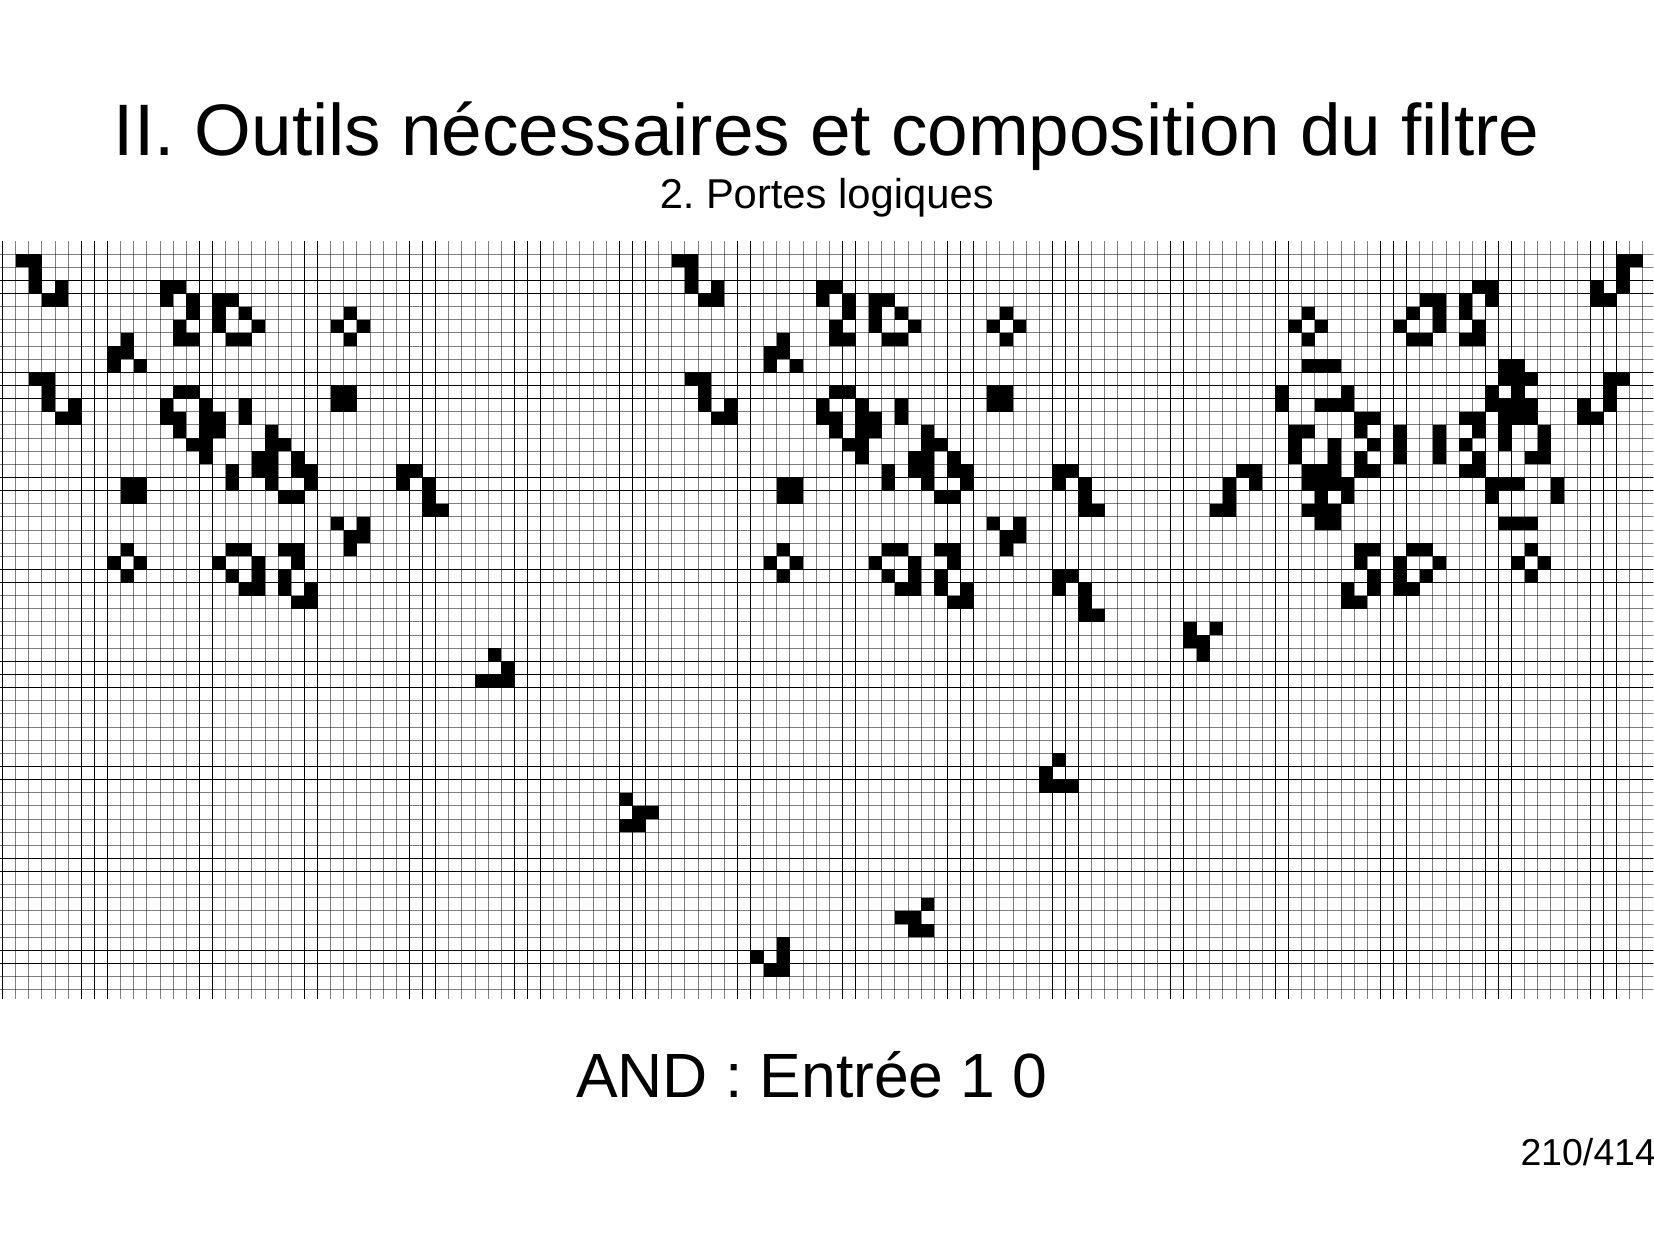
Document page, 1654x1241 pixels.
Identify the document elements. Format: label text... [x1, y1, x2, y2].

title II. Outils nécessaires et composition du filtre 2. Portes logiques [82, 49, 1572, 257]
text_box <number>/414 [1505, 1124, 1654, 1182]
text_box AND : Entrée 1 0 [561, 1033, 1064, 1119]
picture [0, 241, 1654, 999]
